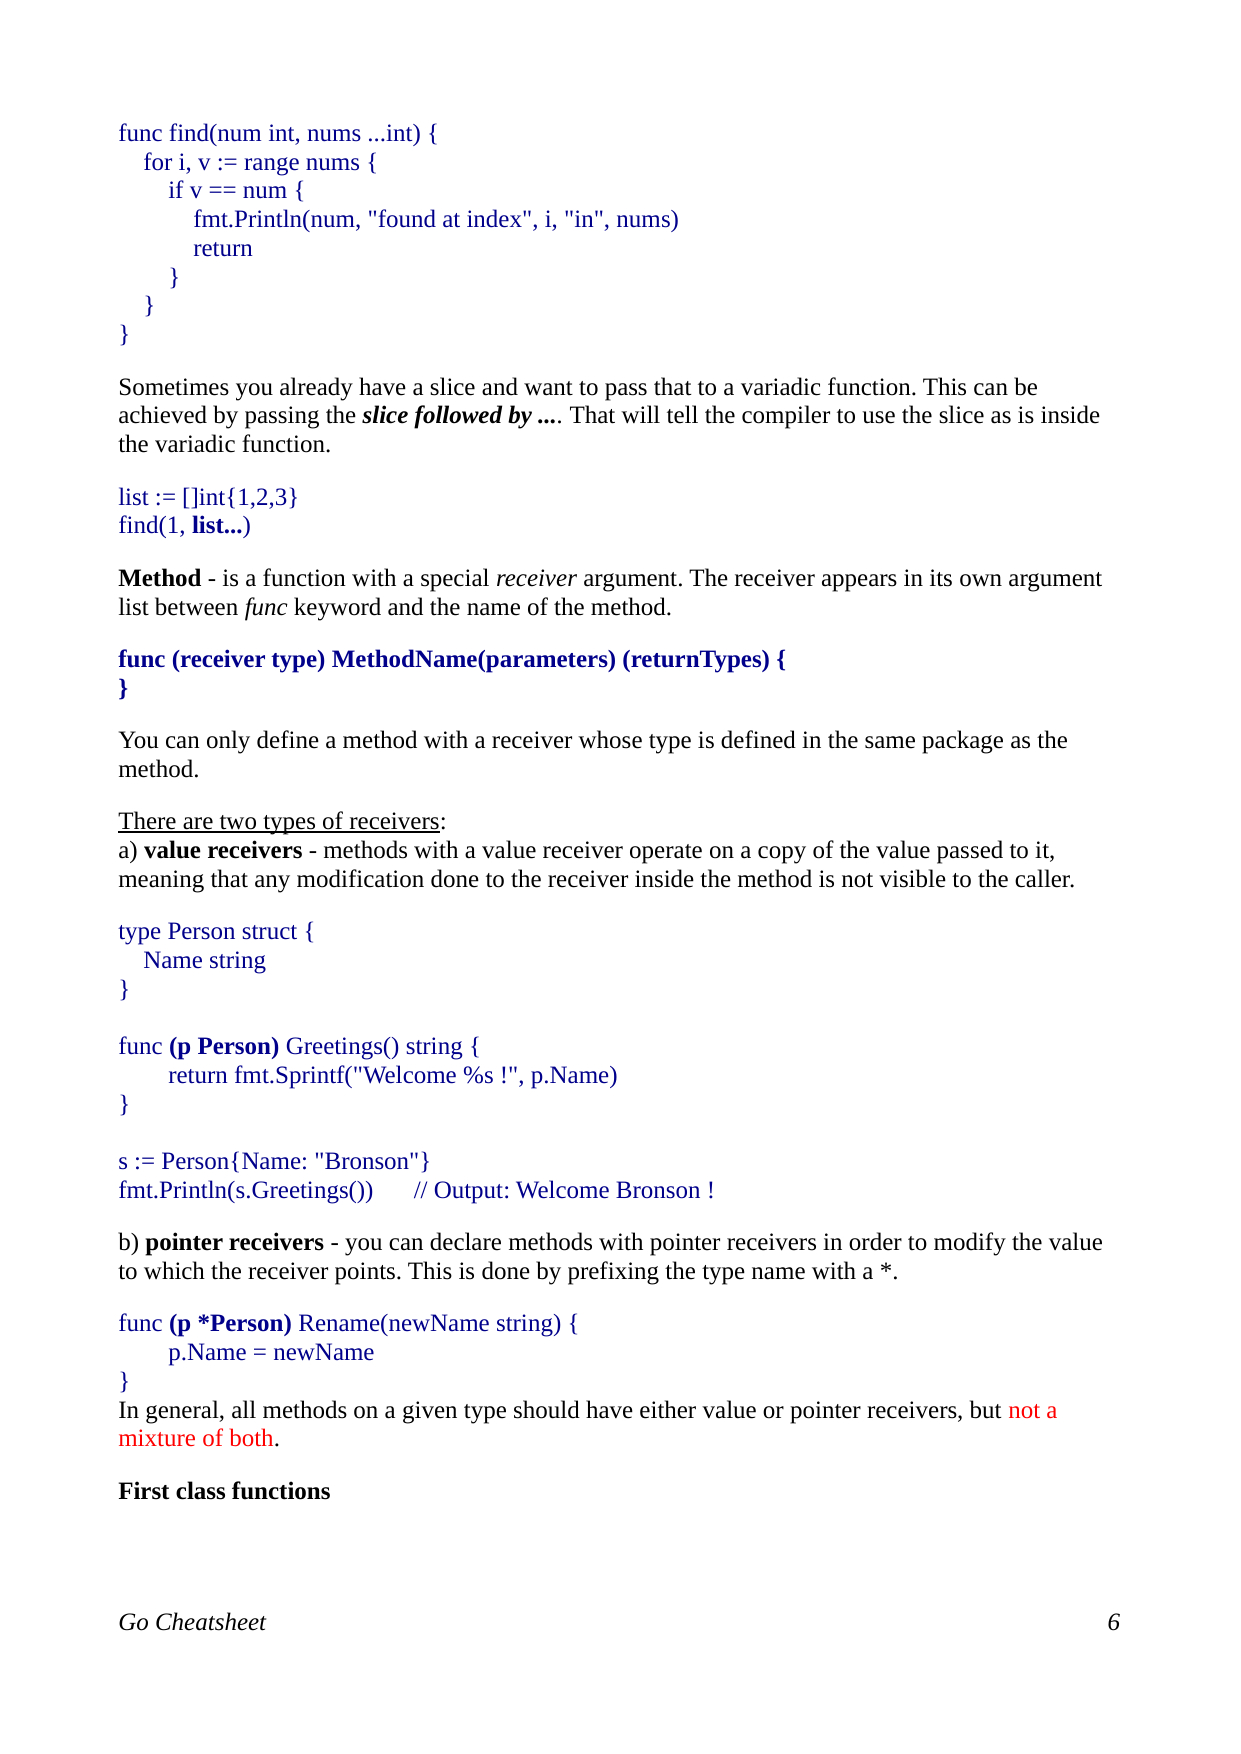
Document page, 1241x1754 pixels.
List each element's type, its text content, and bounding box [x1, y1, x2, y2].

text } [118, 262, 1122, 291]
text Method - is a function with a special receiver argument. The receiver appears in its own argument list between func keyword and the name of the method. [118, 563, 1122, 620]
text In general, all methods on a given type should have either value or pointer receivers, but not a mixture of both. [118, 1395, 1122, 1452]
text return fmt.Sprintf("Welcome %s !", p.Name) [118, 1060, 1122, 1089]
text func find(num int, nums ...int) { [118, 118, 1122, 147]
text } [118, 974, 1122, 1002]
text b) pointer receivers - you can declare methods with pointer receivers in order to modify the value to which the receiver points. This is done by prefixing the type name with a *. [118, 1227, 1122, 1285]
text } [118, 1366, 1122, 1395]
text func (receiver type) MethodName(parameters) (returnTypes) { [118, 644, 1122, 673]
text } [118, 319, 1122, 348]
text if v == num { [118, 176, 1122, 204]
text } [118, 1089, 1122, 1117]
text func (p *Person) Rename(newName string) { [118, 1308, 1122, 1337]
text return [118, 233, 1122, 262]
text a) value receivers - methods with a value receiver operate on a copy of the value passed to it, meaning that any modification done to the receiver inside the method is not visible to the caller. [118, 835, 1122, 892]
text You can only define a method with a receiver whose type is defined in the same package as the method. [118, 725, 1122, 783]
text list := []int{1,2,3} [118, 482, 1122, 510]
text find(1, list...) [118, 510, 1122, 539]
text } [118, 291, 1122, 319]
text s := Person{Name: "Bronson"} [118, 1146, 1122, 1175]
text fmt.Println(num, "found at index", i, "in", nums) [118, 204, 1122, 233]
text fmt.Println(s.Greetings()) // Output: Welcome Bronson ! [118, 1175, 1122, 1204]
text type Person struct { [118, 916, 1122, 945]
text func (p Person) Greetings() string { [118, 1031, 1122, 1060]
text Sometimes you already have a slice and want to pass that to a variadic function. This can be achieved by passing the slice followed by .... That will tell the compiler to use the slice as is inside the variadic function. [118, 372, 1122, 458]
text p.Name = newName [118, 1337, 1122, 1366]
text Name string [118, 945, 1122, 974]
text There are two types of receivers: [118, 806, 1122, 835]
subtitle First class functions [118, 1476, 1122, 1504]
text for i, v := range nums { [118, 147, 1122, 176]
text } [118, 673, 1122, 701]
